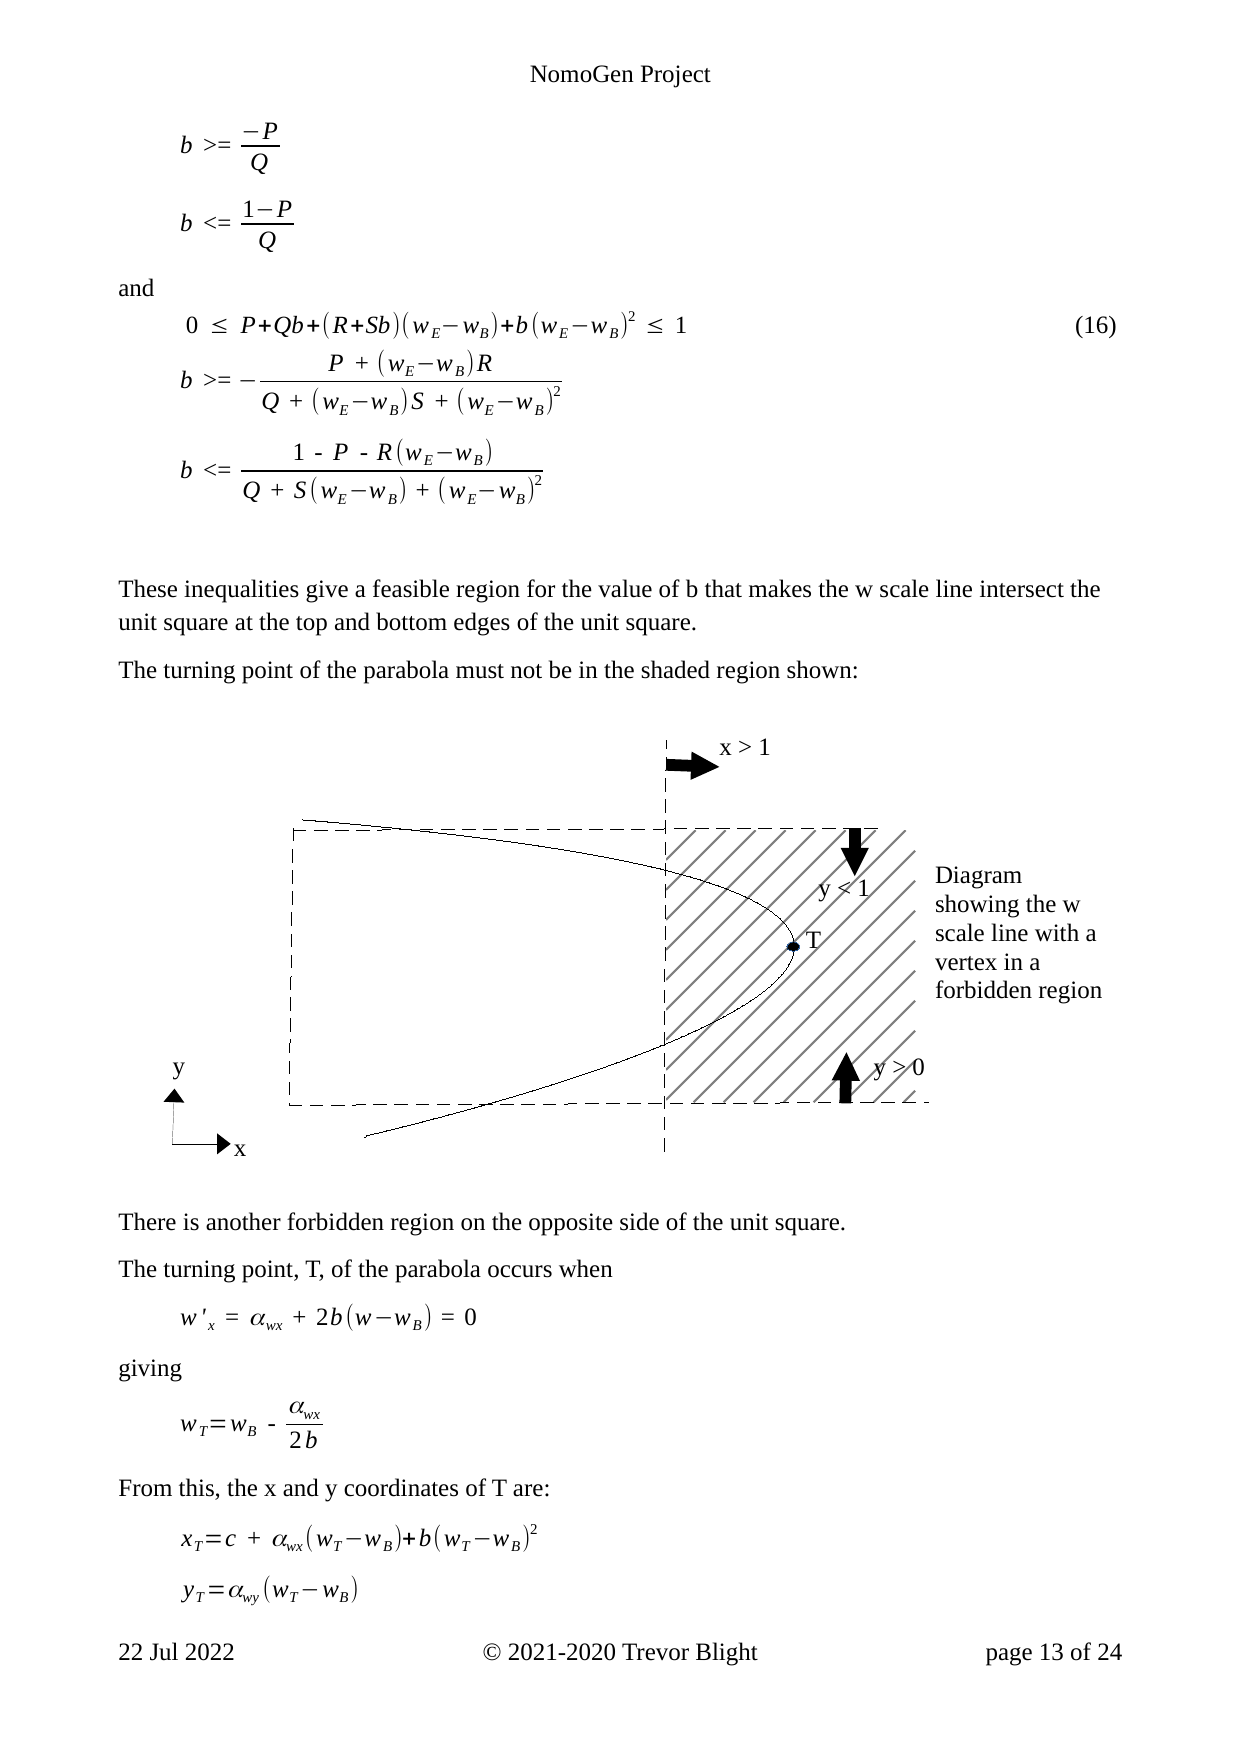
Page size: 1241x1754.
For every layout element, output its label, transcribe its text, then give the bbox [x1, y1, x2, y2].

table_header (16) [1010, 302, 1122, 348]
text The turning point, T, of the parabola occurs when [118, 1254, 1122, 1283]
text giving [118, 1353, 1122, 1382]
text From this, the x and y coordinates of T are: [118, 1473, 1122, 1501]
text These inequalities give a feasible region for the value of b that makes the w scale line intersect the unit square at the top and bottom edges of the unit square. [118, 574, 1122, 636]
text The turning point of the parabola must not be in the shaded region shown: [118, 655, 1122, 684]
text There is another forbidden region on the opposite side of the unit square. [118, 703, 1135, 1236]
text and [118, 273, 1122, 302]
table_header [118, 302, 1010, 348]
